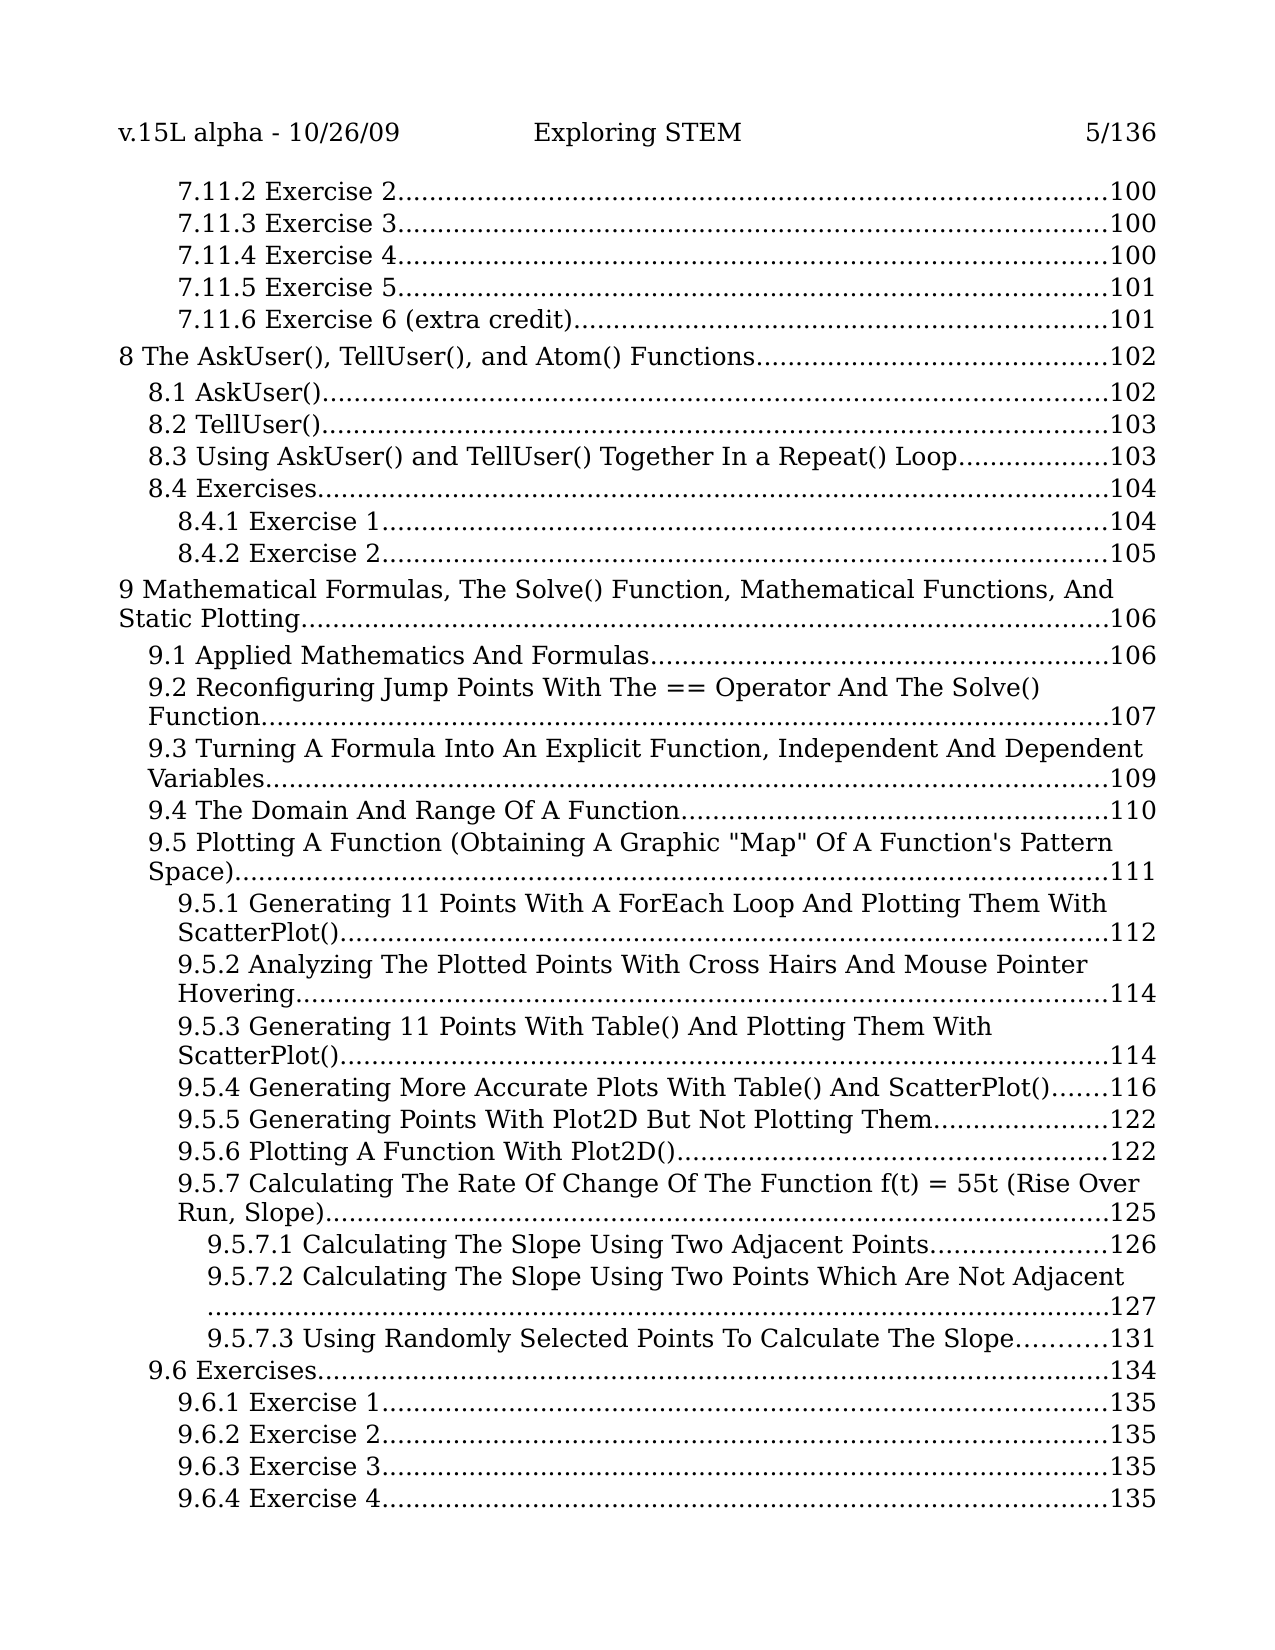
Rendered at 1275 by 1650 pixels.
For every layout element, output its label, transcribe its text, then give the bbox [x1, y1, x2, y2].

text 8.1 AskUser() 102 [148, 378, 1157, 408]
text 9.5.7 Calculating The Rate Of Change Of The Function f(t) = 55t (Rise Over Run, Slope) 125 [177, 1169, 1157, 1228]
text 9.6.1 Exercise 1 135 [177, 1388, 1157, 1417]
text 9.4 The Domain And Range Of A Function 110 [148, 796, 1157, 825]
text 9.5.6 Plotting A Function With Plot2D() 122 [177, 1137, 1157, 1166]
text 9.6.2 Exercise 2 135 [177, 1420, 1157, 1449]
text 7.11.6 Exercise 6 (extra credit) 101 [177, 305, 1157, 334]
text 7.11.2 Exercise 2 100 [177, 177, 1157, 206]
text 9.1 Applied Mathematics And Formulas 106 [148, 641, 1157, 671]
text 9.5.7.1 Calculating The Slope Using Two Adjacent Points 126 [207, 1231, 1157, 1260]
text 8.4 Exercises 104 [148, 475, 1157, 504]
text 8.2 TellUser() 103 [148, 411, 1157, 440]
text 9.3 Turning A Formula Into An Explicit Function, Independent And Dependent Variables 109 [148, 735, 1157, 793]
text 9.5 Plotting A Function (Obtaining A Graphic "Map" Of A Function's Pattern Space) 111 [148, 828, 1157, 886]
text 8.4.1 Exercise 1 104 [177, 507, 1157, 536]
text 8.3 Using AskUser() and TellUser() Together In a Repeat() Loop 103 [148, 443, 1157, 472]
text 7.11.5 Exercise 5 101 [177, 273, 1157, 302]
text 9.5.3 Generating 11 Points With Table() And Plotting Them With ScatterPlot() 114 [177, 1012, 1157, 1070]
text 9.6.4 Exercise 4 135 [177, 1484, 1157, 1513]
text 9.6 Exercises 134 [148, 1356, 1157, 1385]
text 7.11.3 Exercise 3 100 [177, 209, 1157, 238]
text 7.11.4 Exercise 4 100 [177, 241, 1157, 270]
text 9.5.2 Analyzing The Plotted Points With Cross Hairs And Mouse Pointer Hovering 114 [177, 951, 1157, 1009]
text 8.4.2 Exercise 2 105 [177, 539, 1157, 568]
text 9.5.1 Generating 11 Points With A ForEach Loop And Plotting Them With ScatterPlot() 112 [177, 889, 1157, 948]
text 9.5.7.3 Using Randomly Selected Points To Calculate The Slope 131 [207, 1324, 1157, 1353]
text 8 The AskUser(), TellUser(), and Atom() Functions 102 [118, 342, 1157, 371]
text 9 Mathematical Formulas, The Solve() Function, Mathematical Functions, And Static Plotting 106 [118, 576, 1157, 634]
text 9.2 Reconfiguring Jump Points With The == Operator And The Solve() Function 107 [148, 673, 1157, 732]
text 9.5.4 Generating More Accurate Plots With Table() And ScatterPlot() 116 [177, 1073, 1157, 1102]
text 9.5.5 Generating Points With Plot2D But Not Plotting Them 122 [177, 1105, 1157, 1134]
text 9.5.7.2 Calculating The Slope Using Two Points Which Are Not Adjacent 127 [207, 1263, 1157, 1321]
text 9.6.3 Exercise 3 135 [177, 1452, 1157, 1481]
